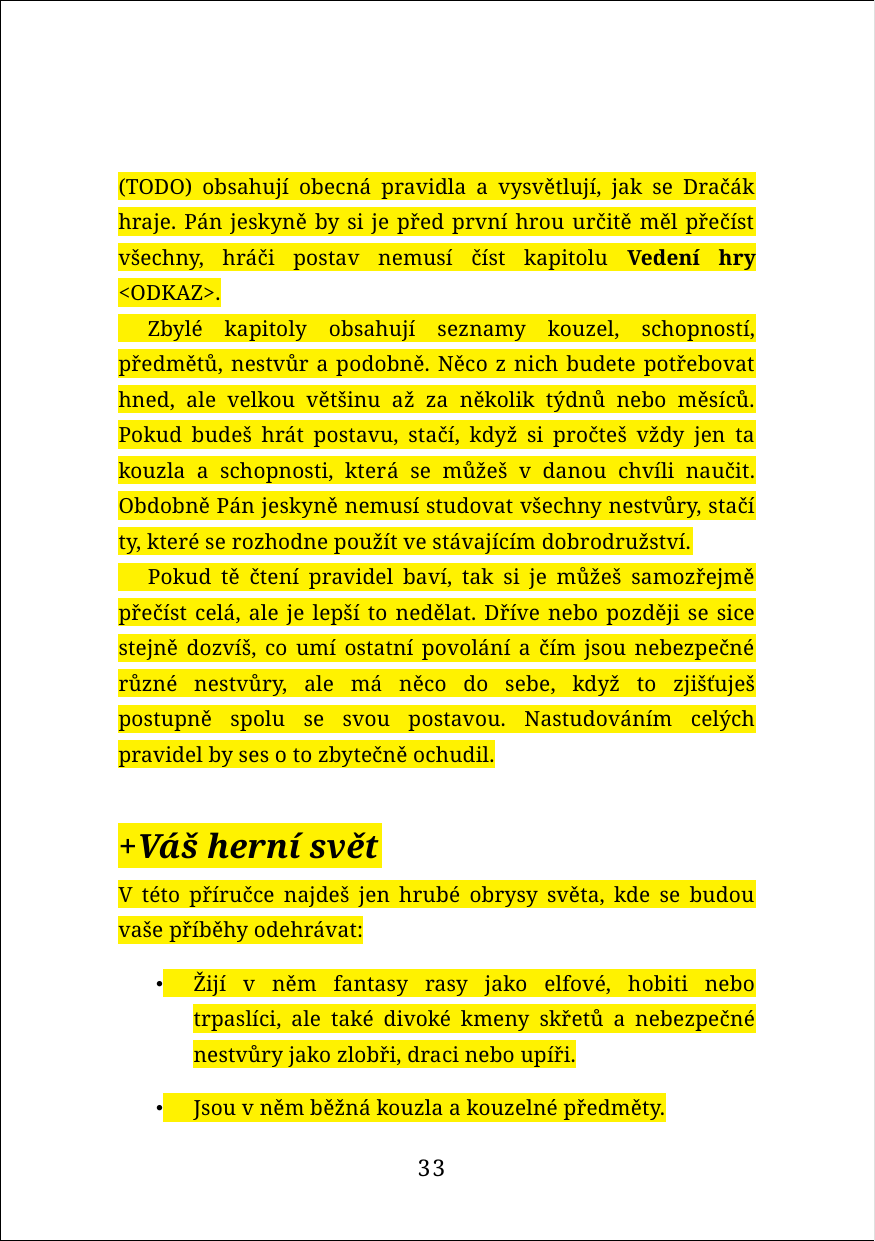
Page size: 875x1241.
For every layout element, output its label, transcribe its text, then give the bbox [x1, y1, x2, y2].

text (TODO) obsahují obecná pravidla a vysvětlují, jak se Dračák hraje. Pán jeskyně by si je před první hrou určitě měl přečíst všechny, hráči postav nemusí číst kapitolu Vedení hry <ODKAZ>. Zbylé kapitoly obsahují seznamy kouzel, schopností, předmětů, nestvůr a podobně. Něco z nich budete potřebovat hned, ale velkou většinu až za několik týdnů nebo měsíců. Pokud budeš hrát postavu, stačí, když si pročteš vždy jen ta kouzla a schopnosti, která se můžeš v danou chvíli naučit. Obdobně Pán jeskyně nemusí studovat všechny nestvůry, stačí ty, které se rozhodne použít ve stávajícím dobrodružství. Pokud tě čtení pravidel baví, tak si je můžeš samozřejmě přečíst celá, ale je lepší to nedělat. Dříve nebo později se sice stejně dozvíš, co umí ostatní povolání a čím jsou nebezpečné různé nestvůry, ale má něco do sebe, když to zjišťuješ postupně spolu se svou postavou. Nastudováním celých pravidel by ses o to zbytečně ochudil. [118, 172, 756, 768]
list Žijí v něm fantasy rasy jako elfové, hobiti nebo trpaslíci, ale také divoké kmeny skřetů a nebezpečné nestvůry jako zlobři, draci nebo upíři. [156, 969, 756, 1068]
subtitle +Váš herní svět [118, 823, 756, 868]
list Jsou v něm běžná kouzla a kouzelné předměty. [156, 1093, 756, 1122]
text V této příručce najdeš jen hrubé obrysy světa, kde se budou vaše příběhy odehrávat: [118, 880, 756, 944]
